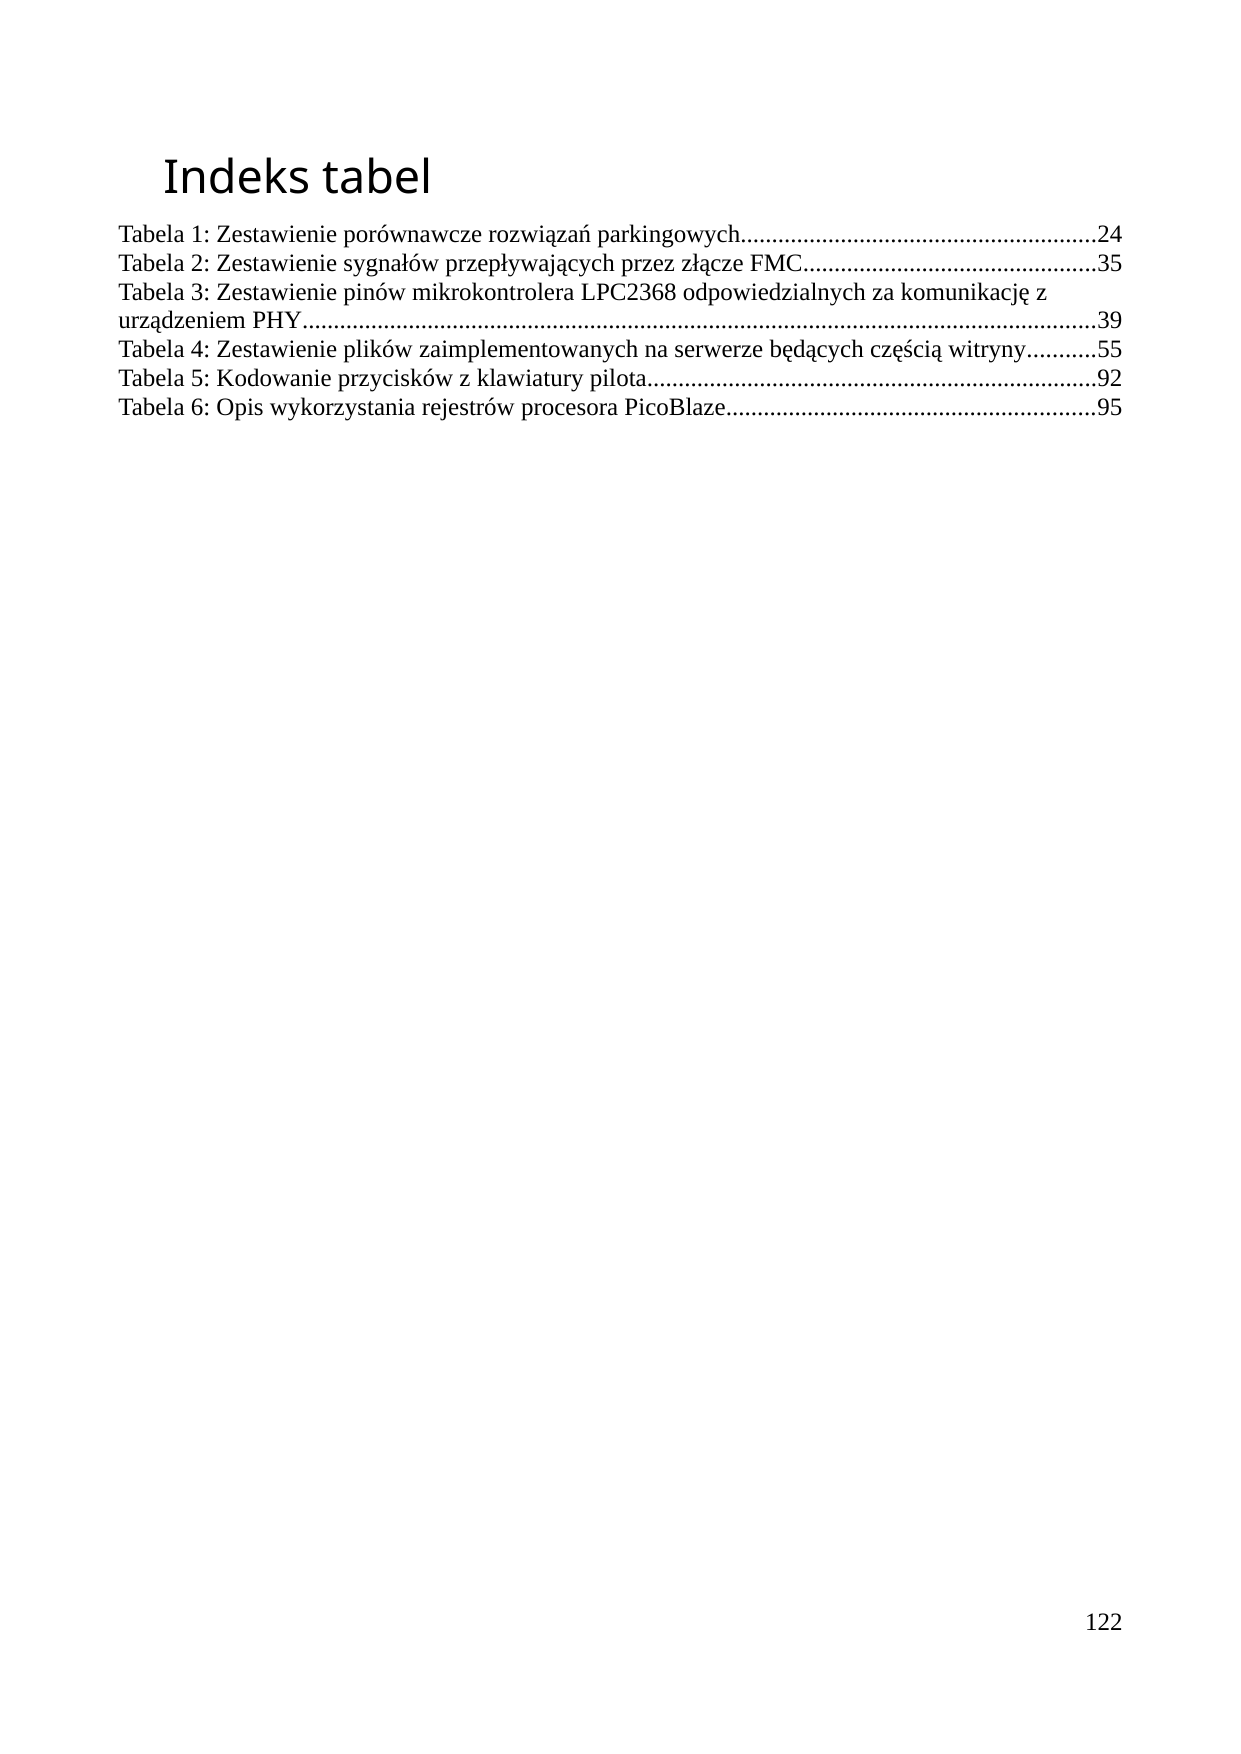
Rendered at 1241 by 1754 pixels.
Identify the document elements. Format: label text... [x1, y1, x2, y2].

subtitle Indeks tabel [118, 143, 1122, 207]
text Tabela 3: Zestawienie pinów mikrokontrolera LPC2368 odpowiedzialnych za komunikację z urządzeniem PHY 39 [118, 277, 1122, 334]
text Tabela 2: Zestawienie sygnałów przepływających przez złącze FMC 35 [118, 248, 1122, 277]
text Tabela 1: Zestawienie porównawcze rozwiązań parkingowych 24 [118, 219, 1122, 248]
text Tabela 5: Kodowanie przycisków z klawiatury pilota 92 [118, 363, 1122, 392]
text Tabela 6: Opis wykorzystania rejestrów procesora PicoBlaze 95 [118, 392, 1122, 420]
text Tabela 4: Zestawienie plików zaimplementowanych na serwerze będących częścią witryny 55 [118, 334, 1122, 363]
